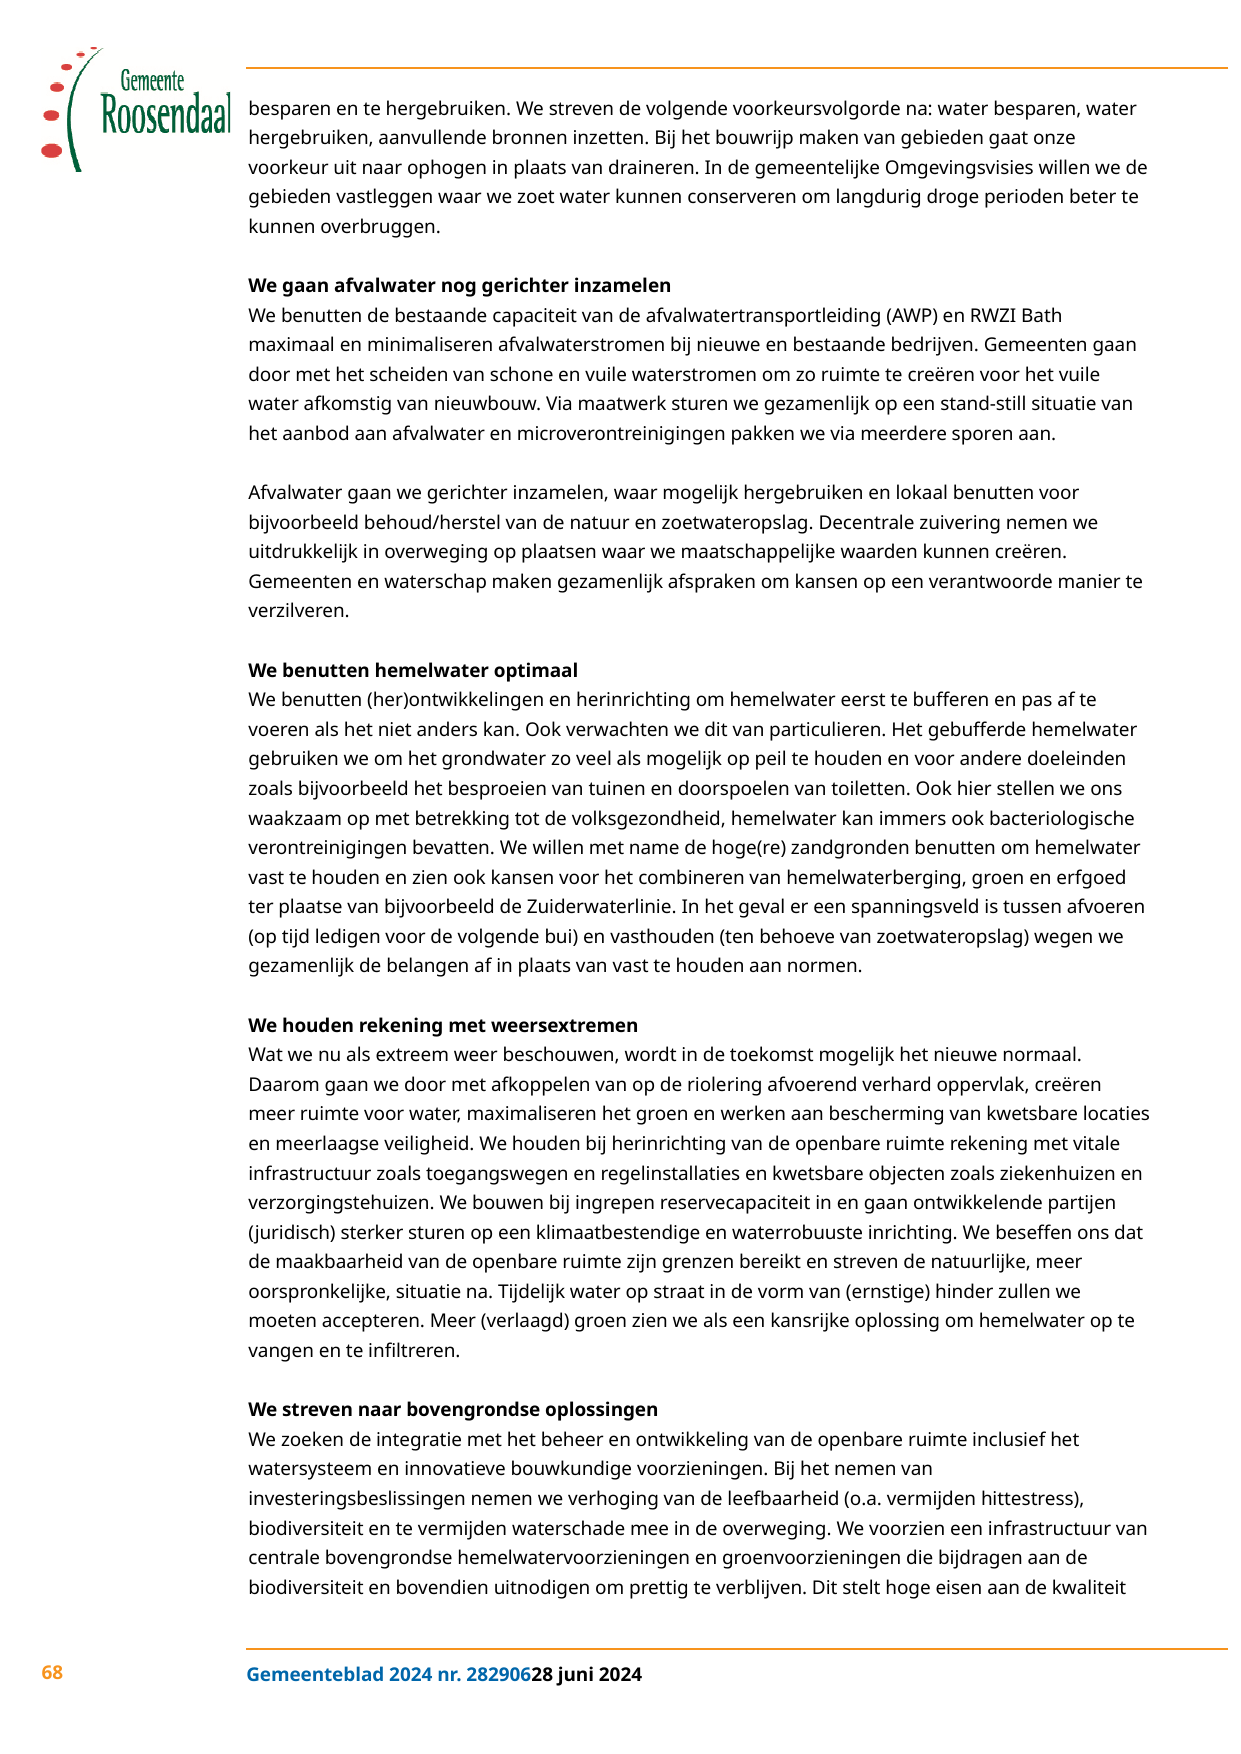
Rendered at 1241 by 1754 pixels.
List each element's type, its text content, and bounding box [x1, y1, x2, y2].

text We benutten de bestaande capaciteit van de afvalwatertransportleiding (AWP) en RWZI Bath maximaal en minimaliseren afvalwaterstromen bij nieuwe en bestaande bedrijven. Gemeenten gaan door met het scheiden van schone en vuile waterstromen om zo ruimte te creëren voor het vuile water afkomstig van nieuwbouw. Via maatwerk sturen we gezamenlijk op een stand-still situatie van het aanbod aan afvalwater en microverontreinigingen pakken we via meerdere sporen aan. [248, 302, 1152, 446]
text Wat we nu als extreem weer beschouwen, wordt in de toekomst mogelijk het nieuwe normaal. Daarom gaan we door met afkoppelen van op de riolering afvoerend verhard oppervlak, creëren meer ruimte voor water, maximaliseren het groen en werken aan bescherming van kwetsbare locaties en meerlaagse veiligheid. We houden bij herinrichting van de openbare ruimte rekening met vitale infrastructuur zoals toegangswegen en regelinstallaties en kwetsbare objecten zoals ziekenhuizen en verzorgingstehuizen. We bouwen bij ingrepen reservecapaciteit in en gaan ontwikkelende partijen (juridisch) sterker sturen op een klimaatbestendige en waterrobuuste inrichting. We beseffen ons dat de maakbaarheid van de openbare ruimte zijn grenzen bereikt en streven de natuurlijke, meer oorspronkelijke, situatie na. Tijdelijk water op straat in de vorm van (ernstige) hinder zullen we moeten accepteren. Meer (verlaagd) groen zien we als een kansrijke oplossing om hemelwater op te vangen en te infiltreren. [248, 1041, 1152, 1363]
text We benutten (her)ontwikkelingen en herinrichting om hemelwater eerst te bufferen en pas af te voeren als het niet anders kan. Ook verwachten we dit van particulieren. Het gebufferde hemelwater gebruiken we om het grondwater zo veel als mogelijk op peil te houden en voor andere doeleinden zoals bijvoorbeeld het besproeien van tuinen en doorspoelen van toiletten. Ook hier stellen we ons waakzaam op met betrekking tot de volksgezondheid, hemelwater kan immers ook bacteriologische verontreinigingen bevatten. We willen met name de hoge(re) zandgronden benutten om hemelwater vast te houden en zien ook kansen voor het combineren van hemelwaterberging, groen en erfgoed ter plaatse van bijvoorbeeld de Zuiderwaterlinie. In het geval er een spanningsveld is tussen afvoeren (op tijd ledigen voor de volgende bui) en vasthouden (ten behoeve van zoetwateropslag) wegen we gezamenlijk de belangen af in plaats van vast te houden aan normen. [248, 686, 1152, 978]
text besparen en te hergebruiken. We streven de volgende voorkeursvolgorde na: water besparen, water hergebruiken, aanvullende bronnen inzetten. Bij het bouwrijp maken van gebieden gaat onze voorkeur uit naar ophogen in plaats van draineren. In de gemeentelijke Omgevingsvisies willen we de gebieden vastleggen waar we zoet water kunnen conserveren om langdurig droge perioden beter te kunnen overbruggen. [248, 95, 1152, 239]
text We zoeken de integratie met het beheer en ontwikkeling van de openbare ruimte inclusief het watersysteem en innovatieve bouwkundige voorzieningen. Bij het nemen van investeringsbeslissingen nemen we verhoging van de leefbaarheid (o.a. vermijden hittestress), biodiversiteit en te vermijden waterschade mee in de overweging. We voorzien een infrastructuur van centrale bovengrondse hemelwatervoorzieningen en groenvoorzieningen die bijdragen aan de biodiversiteit en bovendien uitnodigen om prettig te verblijven. Dit stelt hoge eisen aan de kwaliteit [248, 1426, 1152, 1600]
text We houden rekening met weersextremen [248, 1012, 1152, 1038]
text We gaan afvalwater nog gerichter inzamelen [248, 272, 1152, 298]
picture [41, 47, 231, 172]
text We benutten hemelwater optimaal [248, 657, 1152, 683]
text We streven naar bovengrondse oplossingen [248, 1396, 1152, 1422]
text Afvalwater gaan we gerichter inzamelen, waar mogelijk hergebruiken en lokaal benutten voor bijvoorbeeld behoud/herstel van de natuur en zoetwateropslag. Decentrale zuivering nemen we uitdrukkelijk in overweging op plaatsen waar we maatschappelijke waarden kunnen creëren. Gemeenten en waterschap maken gezamenlijk afspraken om kansen op een verantwoorde manier te verzilveren. [248, 479, 1152, 623]
